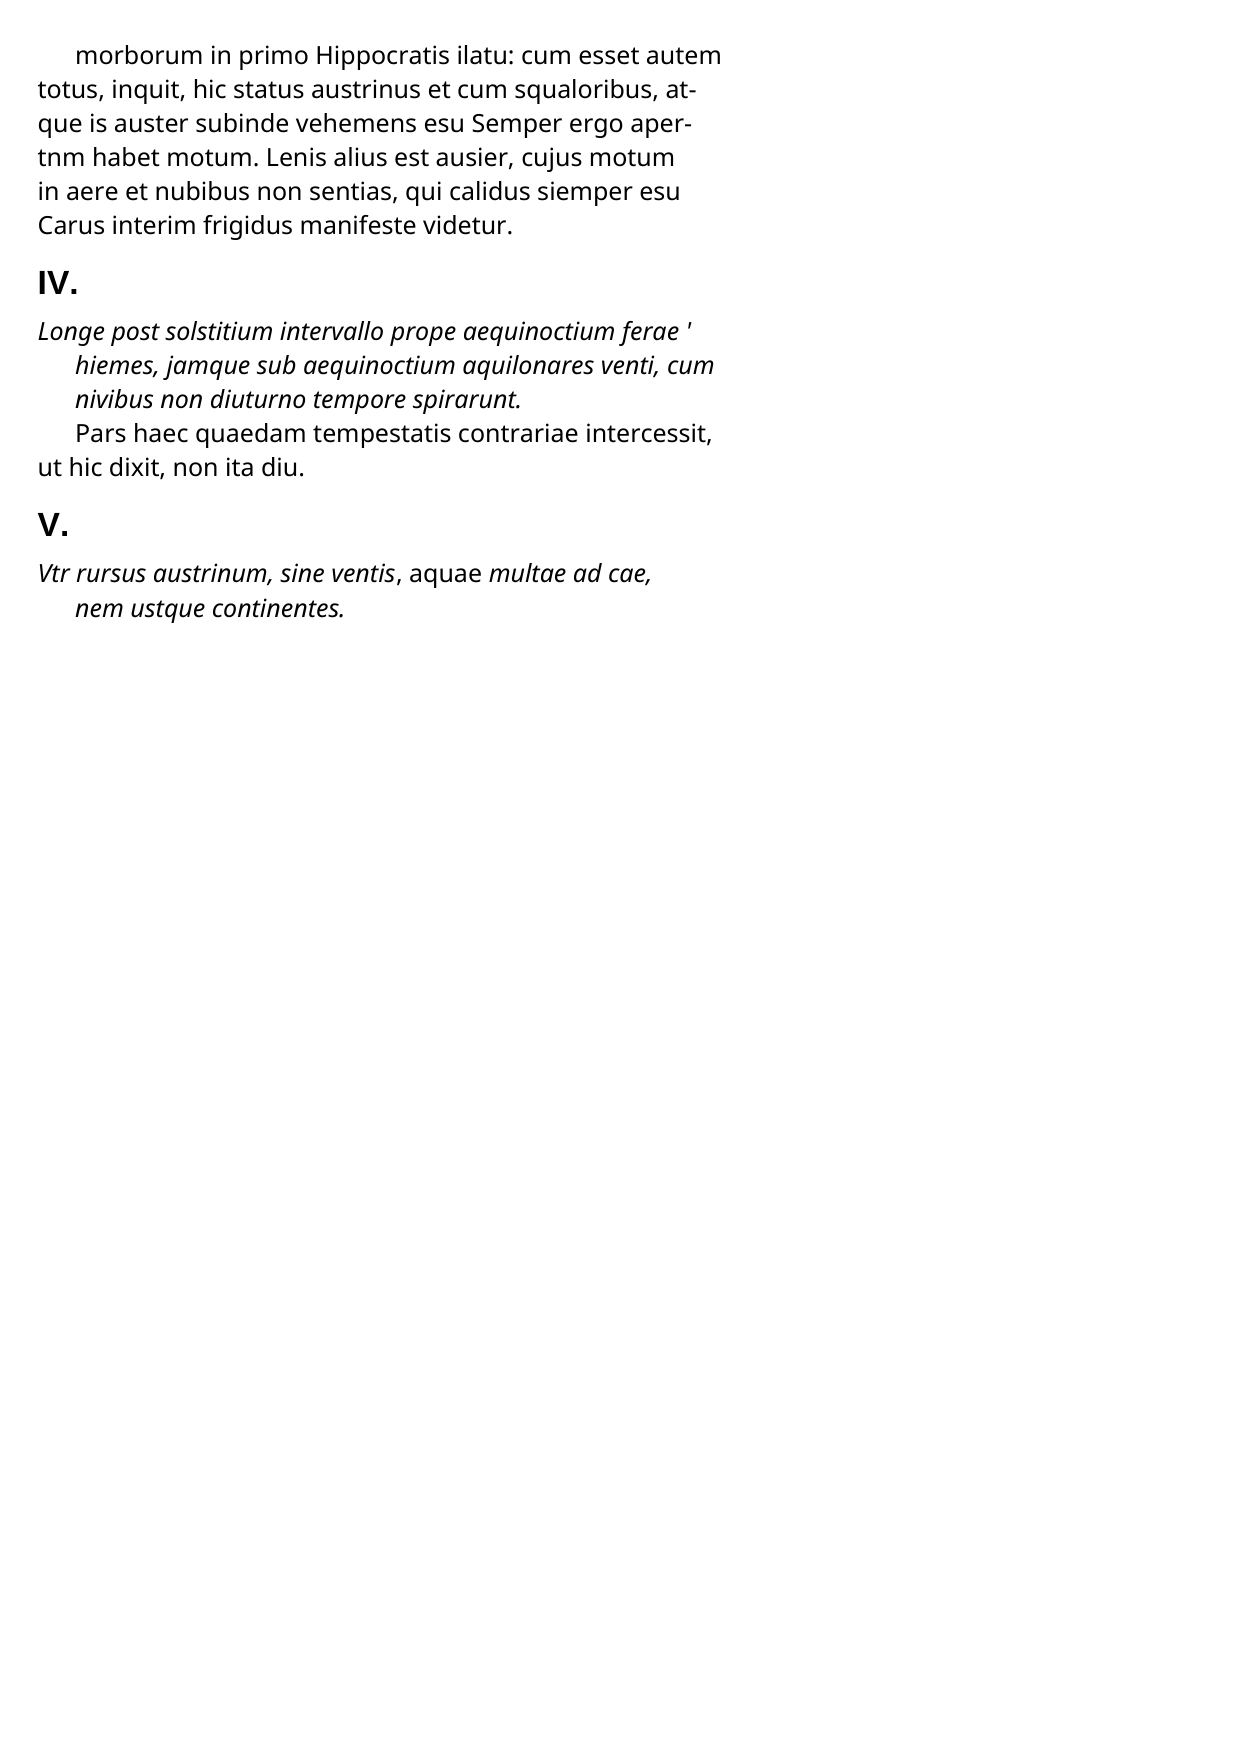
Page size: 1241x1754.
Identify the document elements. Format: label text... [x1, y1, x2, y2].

subtitle IV. [37, 263, 1203, 301]
subtitle V. [37, 505, 1203, 544]
text Pars haec quaedam tempestatis contrariae intercessit, ut hic dixit, non ita diu. [37, 416, 1203, 484]
text Longe post solstitium intervallo prope aequinoctium ferae ' hiemes, jamque sub aequinoctium aquilonares venti, cum nivibus non diuturno tempore spirarunt. [37, 314, 1203, 416]
text morborum in primo Hippocratis ilatu: cum esset autem totus, inquit, hic status austrinus et cum squaloribus, at- que is auster subinde vehemens esu Semper ergo aper- tnm habet motum. Lenis alius est ausier, cujus motum in aere et nubibus non sentias, qui calidus siemper esu Carus interim frigidus manifeste videtur. [37, 37, 1203, 242]
text Vtr rursus austrinum, sine ventis, aquae multae ad cae, nem ustque continentes. [37, 556, 1203, 624]
